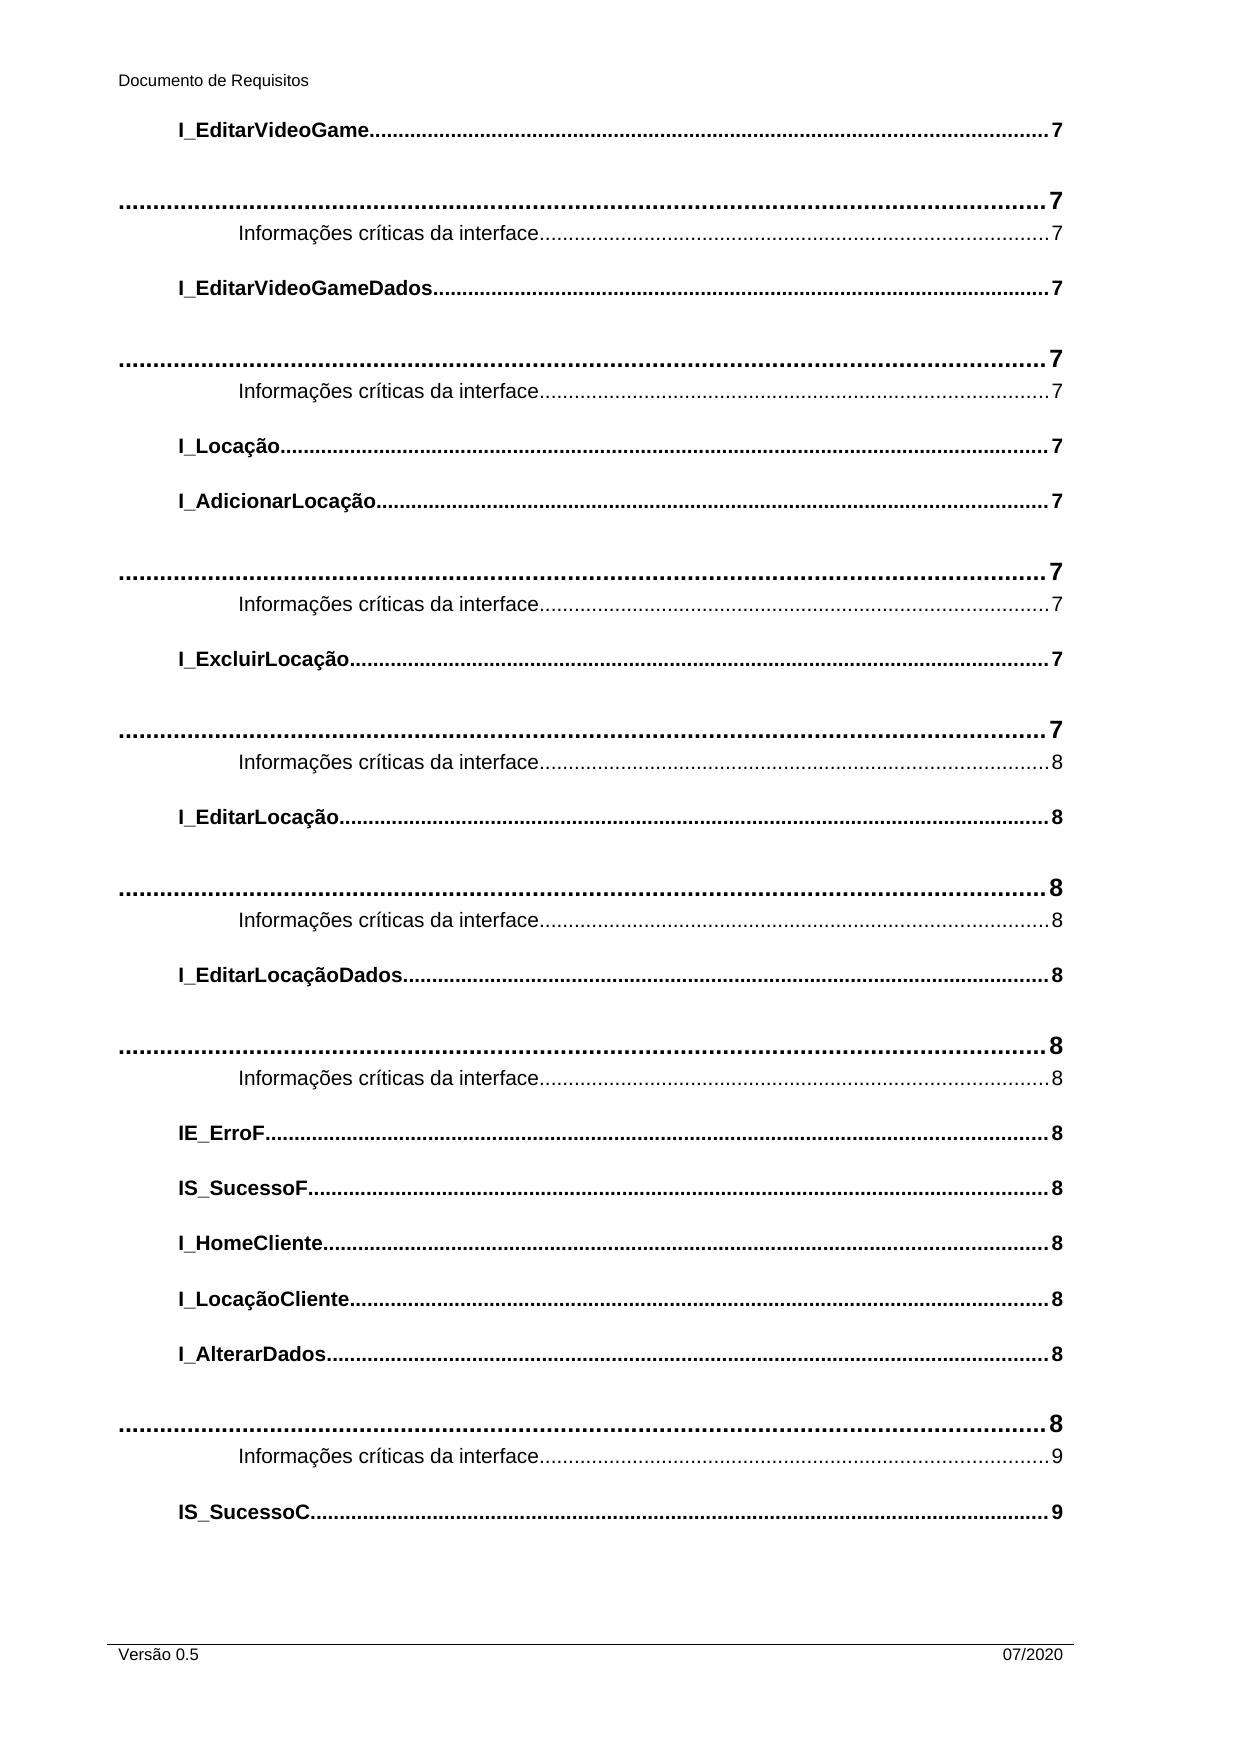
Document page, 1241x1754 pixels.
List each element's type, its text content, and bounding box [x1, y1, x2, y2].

text I_EditarLocaçãoDados 8 [178, 963, 1063, 987]
text I_Locação 7 [178, 434, 1063, 458]
text I_AdicionarLocação 7 [178, 489, 1063, 513]
text I_EditarVideoGameDados 7 [178, 276, 1063, 300]
text 7 [118, 344, 1063, 372]
text 8 [118, 1409, 1063, 1438]
text IE_ErroF 8 [178, 1121, 1063, 1145]
text I_AlterarDados 8 [178, 1342, 1063, 1366]
text I_EditarVideoGame 7 [178, 118, 1063, 142]
text IS_SucessoF 8 [178, 1176, 1063, 1200]
text Informações críticas da interface 7 [238, 379, 1063, 403]
text 7 [118, 715, 1063, 743]
text IS_SucessoC 9 [178, 1499, 1063, 1523]
text Informações críticas da interface 7 [238, 592, 1063, 616]
text Informações críticas da interface 7 [238, 221, 1063, 245]
text I_LocaçãoCliente 8 [178, 1286, 1063, 1310]
text I_ExcluirLocação 7 [178, 647, 1063, 671]
text I_HomeCliente 8 [178, 1231, 1063, 1255]
text Informações críticas da interface 8 [238, 908, 1063, 932]
text Informações críticas da interface 8 [238, 750, 1063, 774]
text 8 [118, 1031, 1063, 1059]
text Informações críticas da interface 9 [238, 1444, 1063, 1468]
text Informações críticas da interface 8 [238, 1066, 1063, 1089]
text I_EditarLocação 8 [178, 805, 1063, 829]
text 8 [118, 873, 1063, 901]
text 7 [118, 186, 1063, 214]
text 7 [118, 557, 1063, 586]
